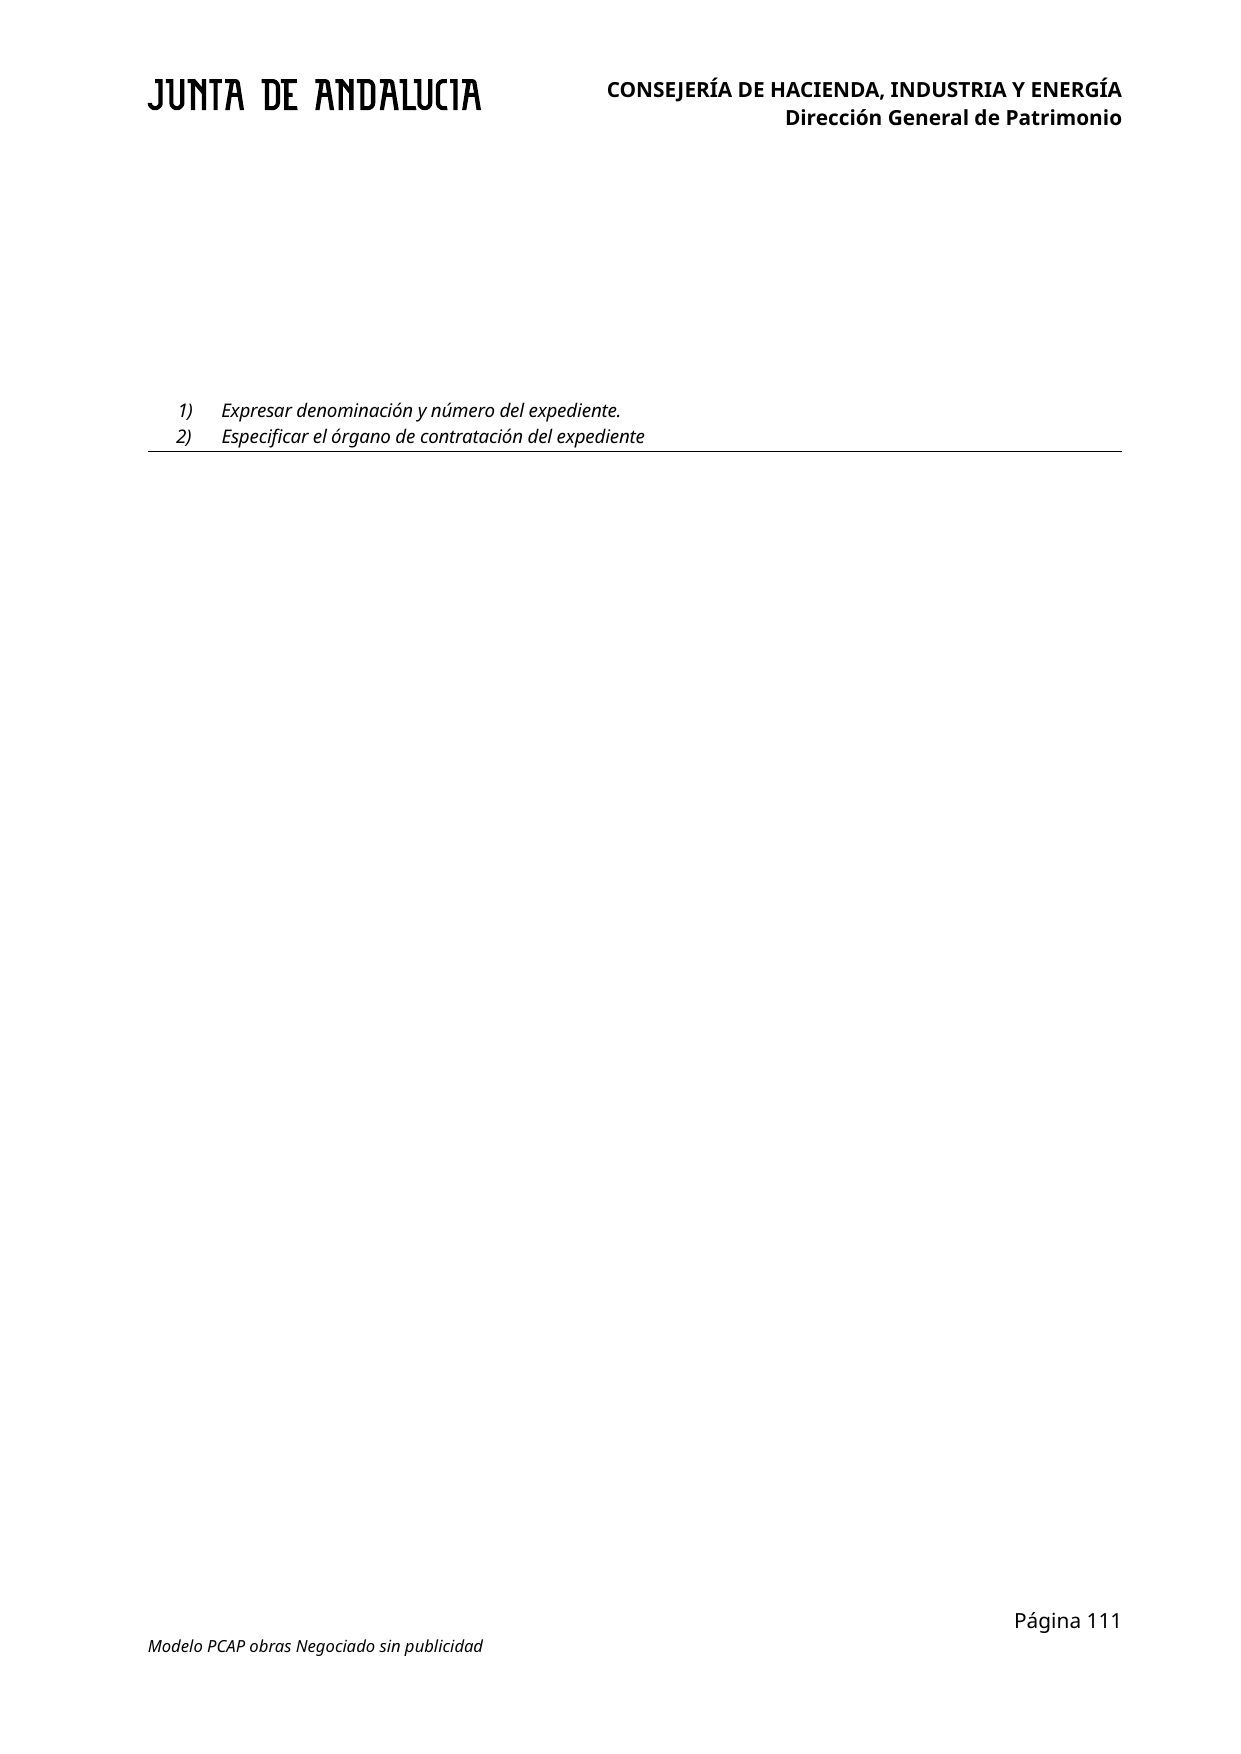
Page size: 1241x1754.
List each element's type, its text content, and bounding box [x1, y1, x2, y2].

list Expresar denominación y número del expediente. [177, 398, 1122, 423]
text 2) Especificar el órgano de contratación del expediente [148, 423, 1122, 451]
